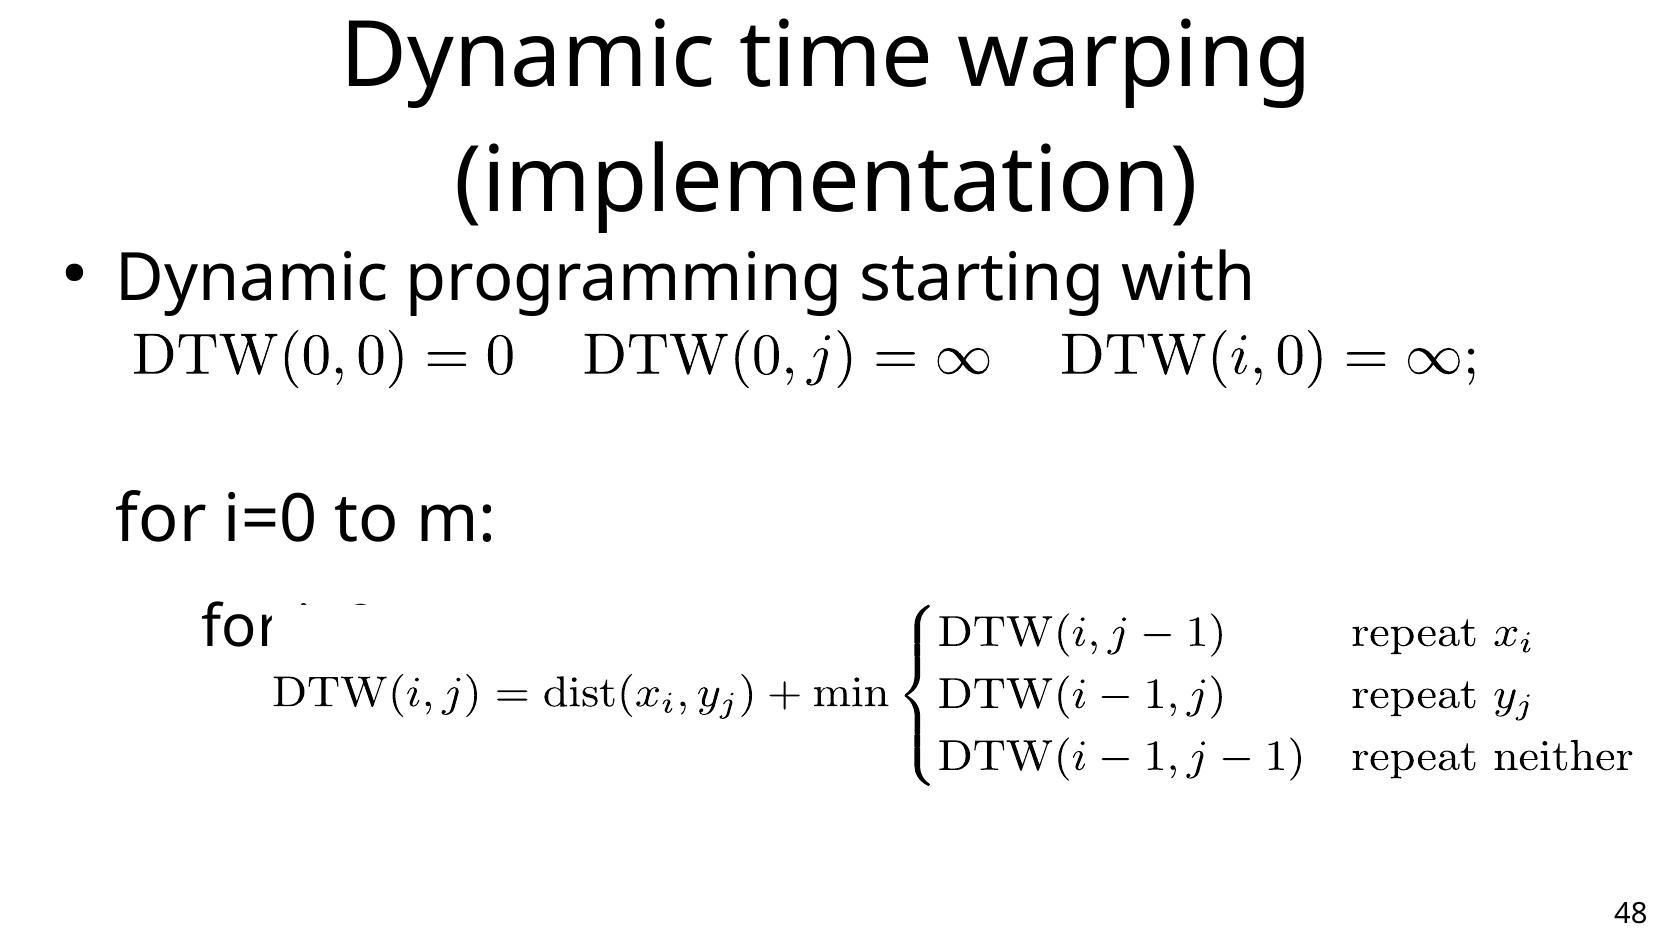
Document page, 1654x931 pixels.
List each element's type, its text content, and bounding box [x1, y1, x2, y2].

text_box [132, 330, 1480, 389]
text_box [271, 604, 1634, 786]
title Dynamic time warping (implementation) [82, 1, 1571, 226]
list Dynamic programming starting with for i=0 to m: for j=0 to n: [45, 229, 1606, 769]
